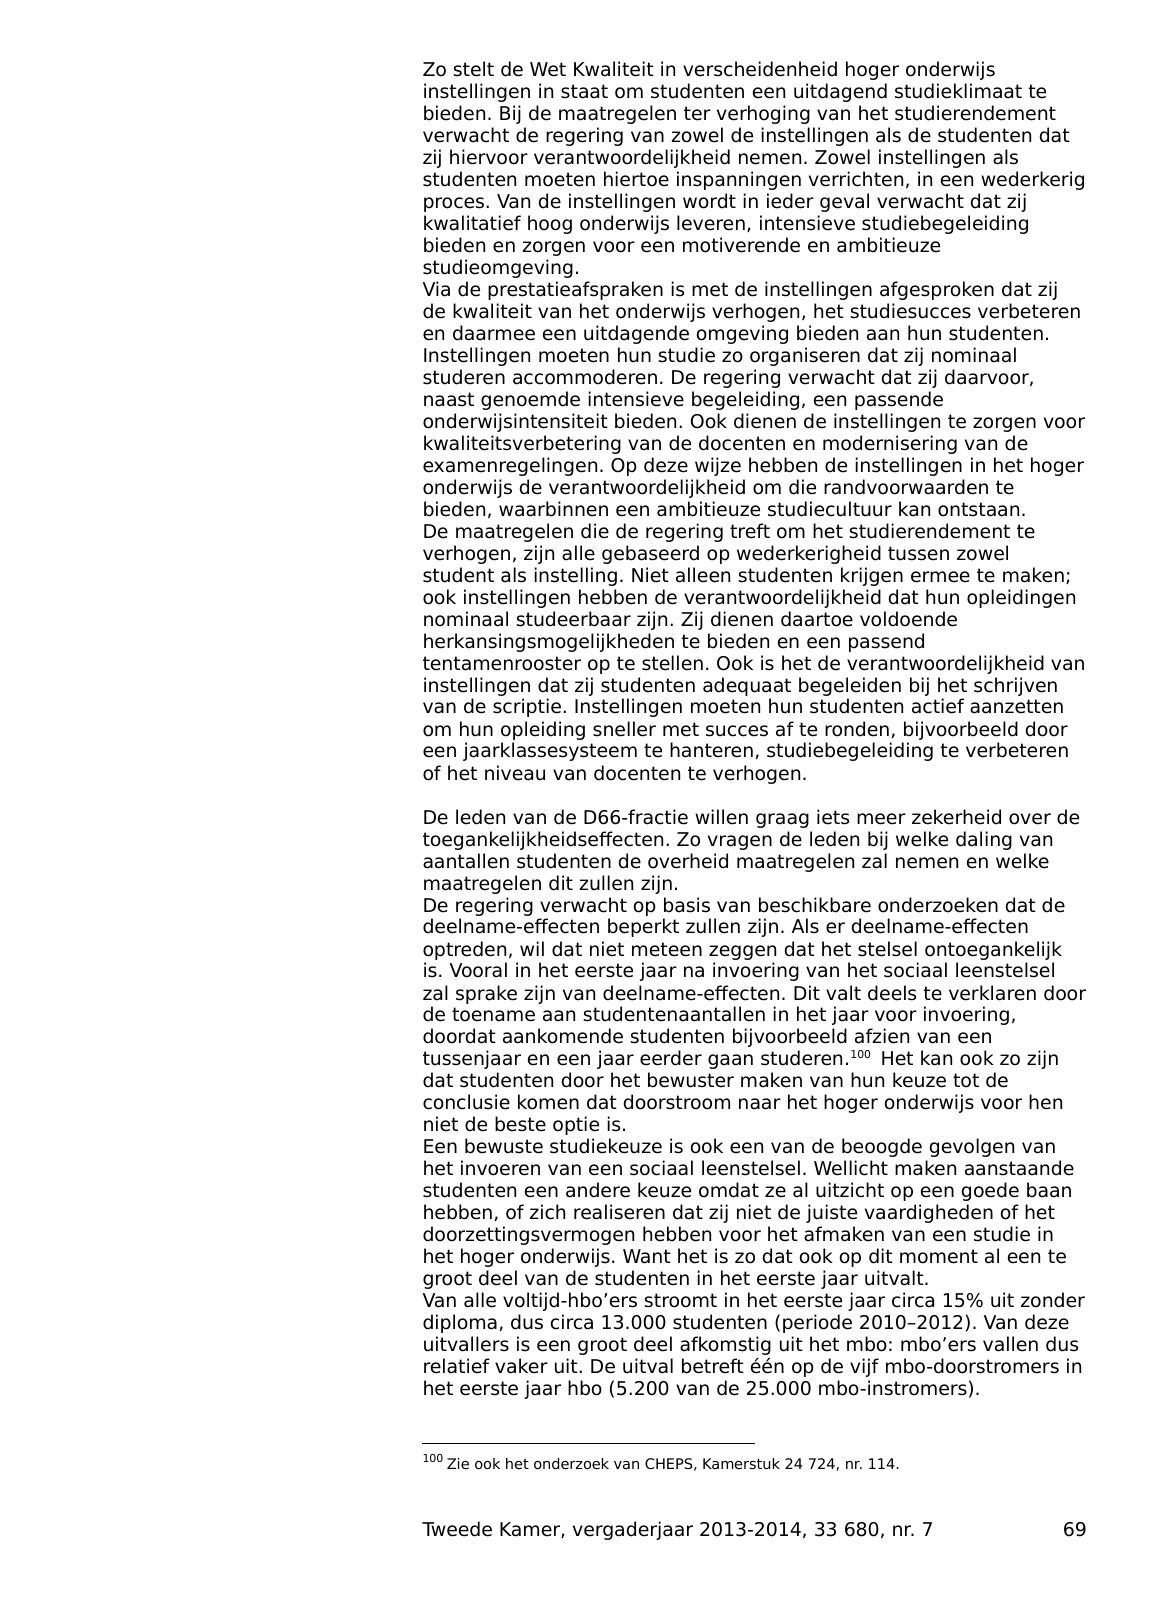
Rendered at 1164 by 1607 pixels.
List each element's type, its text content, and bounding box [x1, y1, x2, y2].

text Via de prestatieafspraken is met de instellingen afgesproken dat zij de kwaliteit van het onderwijs verhogen, het studiesucces verbeteren en daarmee een uitdagende omgeving bieden aan hun studenten. Instellingen moeten hun studie zo organiseren dat zij nominaal studeren accommoderen. De regering verwacht dat zij daarvoor, naast genoemde intensieve begeleiding, een passende onderwijsintensiteit bieden. Ook dienen de instellingen te zorgen voor kwaliteitsverbetering van de docenten en modernisering van de examenregelingen. Op deze wijze hebben de instellingen in het hoger onderwijs de verantwoordelijkheid om die randvoorwaarden te bieden, waarbinnen een ambitieuze studiecultuur kan ontstaan. [422, 279, 1087, 521]
text Zie ook het onderzoek van CHEPS, Kamerstuk 24 724, nr. 114. [422, 1452, 1087, 1474]
text De regering verwacht op basis van beschikbare onderzoeken dat de deelname-effecten beperkt zullen zijn. Als er deelname-effecten optreden, wil dat niet meteen zeggen dat het stelsel ontoegankelijk is. Vooral in het eerste jaar na invoering van het sociaal leenstelsel zal sprake zijn van deelname-effecten. Dit valt deels te verklaren door de toename aan studentenaantallen in het jaar voor invoering, doordat aankomende studenten bijvoorbeeld afzien van een tussenjaar en een jaar eerder gaan studeren. Het kan ook zo zijn dat studenten door het bewuster maken van hun keuze tot de conclusie komen dat doorstroom naar het hoger onderwijs voor hen niet de beste optie is. [422, 894, 1087, 1136]
text Een bewuste studiekeuze is ook een van de beoogde gevolgen van het invoeren van een sociaal leenstelsel. Wellicht maken aanstaande studenten een andere keuze omdat ze al uitzicht op een goede baan hebben, of zich realiseren dat zij niet de juiste vaardigheden of het doorzettingsvermogen hebben voor het afmaken van een studie in het hoger onderwijs. Want het is zo dat ook op dit moment al een te groot deel van de studenten in het eerste jaar uitvalt. [422, 1136, 1087, 1290]
text Van alle voltijd-hbo’ers stroomt in het eerste jaar circa 15% uit zonder diploma, dus circa 13.000 studenten (periode 2010–2012). Van deze uitvallers is een groot deel afkomstig uit het mbo: mbo’ers vallen dus relatief vaker uit. De uitval betreft één op de vijf mbo-doorstromers in het eerste jaar hbo (5.200 van de 25.000 mbo-instromers). [422, 1290, 1087, 1400]
text De leden van de D66-fractie willen graag iets meer zekerheid over de toegankelijkheidseffecten. Zo vragen de leden bij welke daling van aantallen studenten de overheid maatregelen zal nemen en welke maatregelen dit zullen zijn. [422, 807, 1087, 894]
text Zo stelt de Wet Kwaliteit in verscheidenheid hoger onderwijs instellingen in staat om studenten een uitdagend studieklimaat te bieden. Bij de maatregelen ter verhoging van het studierendement verwacht de regering van zowel de instellingen als de studenten dat zij hiervoor verantwoordelijkheid nemen. Zowel instellingen als studenten moeten hiertoe inspanningen verrichten, in een wederkerig proces. Van de instellingen wordt in ieder geval verwacht dat zij kwalitatief hoog onderwijs leveren, intensieve studiebegeleiding bieden en zorgen voor een motiverende en ambitieuze studieomgeving. [422, 59, 1087, 279]
text De maatregelen die de regering treft om het studierendement te verhogen, zijn alle gebaseerd op wederkerigheid tussen zowel student als instelling. Niet alleen studenten krijgen ermee te maken; ook instellingen hebben de verantwoordelijkheid dat hun opleidingen nominaal studeerbaar zijn. Zij dienen daartoe voldoende herkansingsmogelijkheden te bieden en een passend tentamenrooster op te stellen. Ook is het de verantwoordelijkheid van instellingen dat zij studenten adequaat begeleiden bij het schrijven van de scriptie. Instellingen moeten hun studenten actief aanzetten om hun opleiding sneller met succes af te ronden, bijvoorbeeld door een jaarklassesysteem te hanteren, studiebegeleiding te verbeteren of het niveau van docenten te verhogen. [422, 521, 1087, 784]
